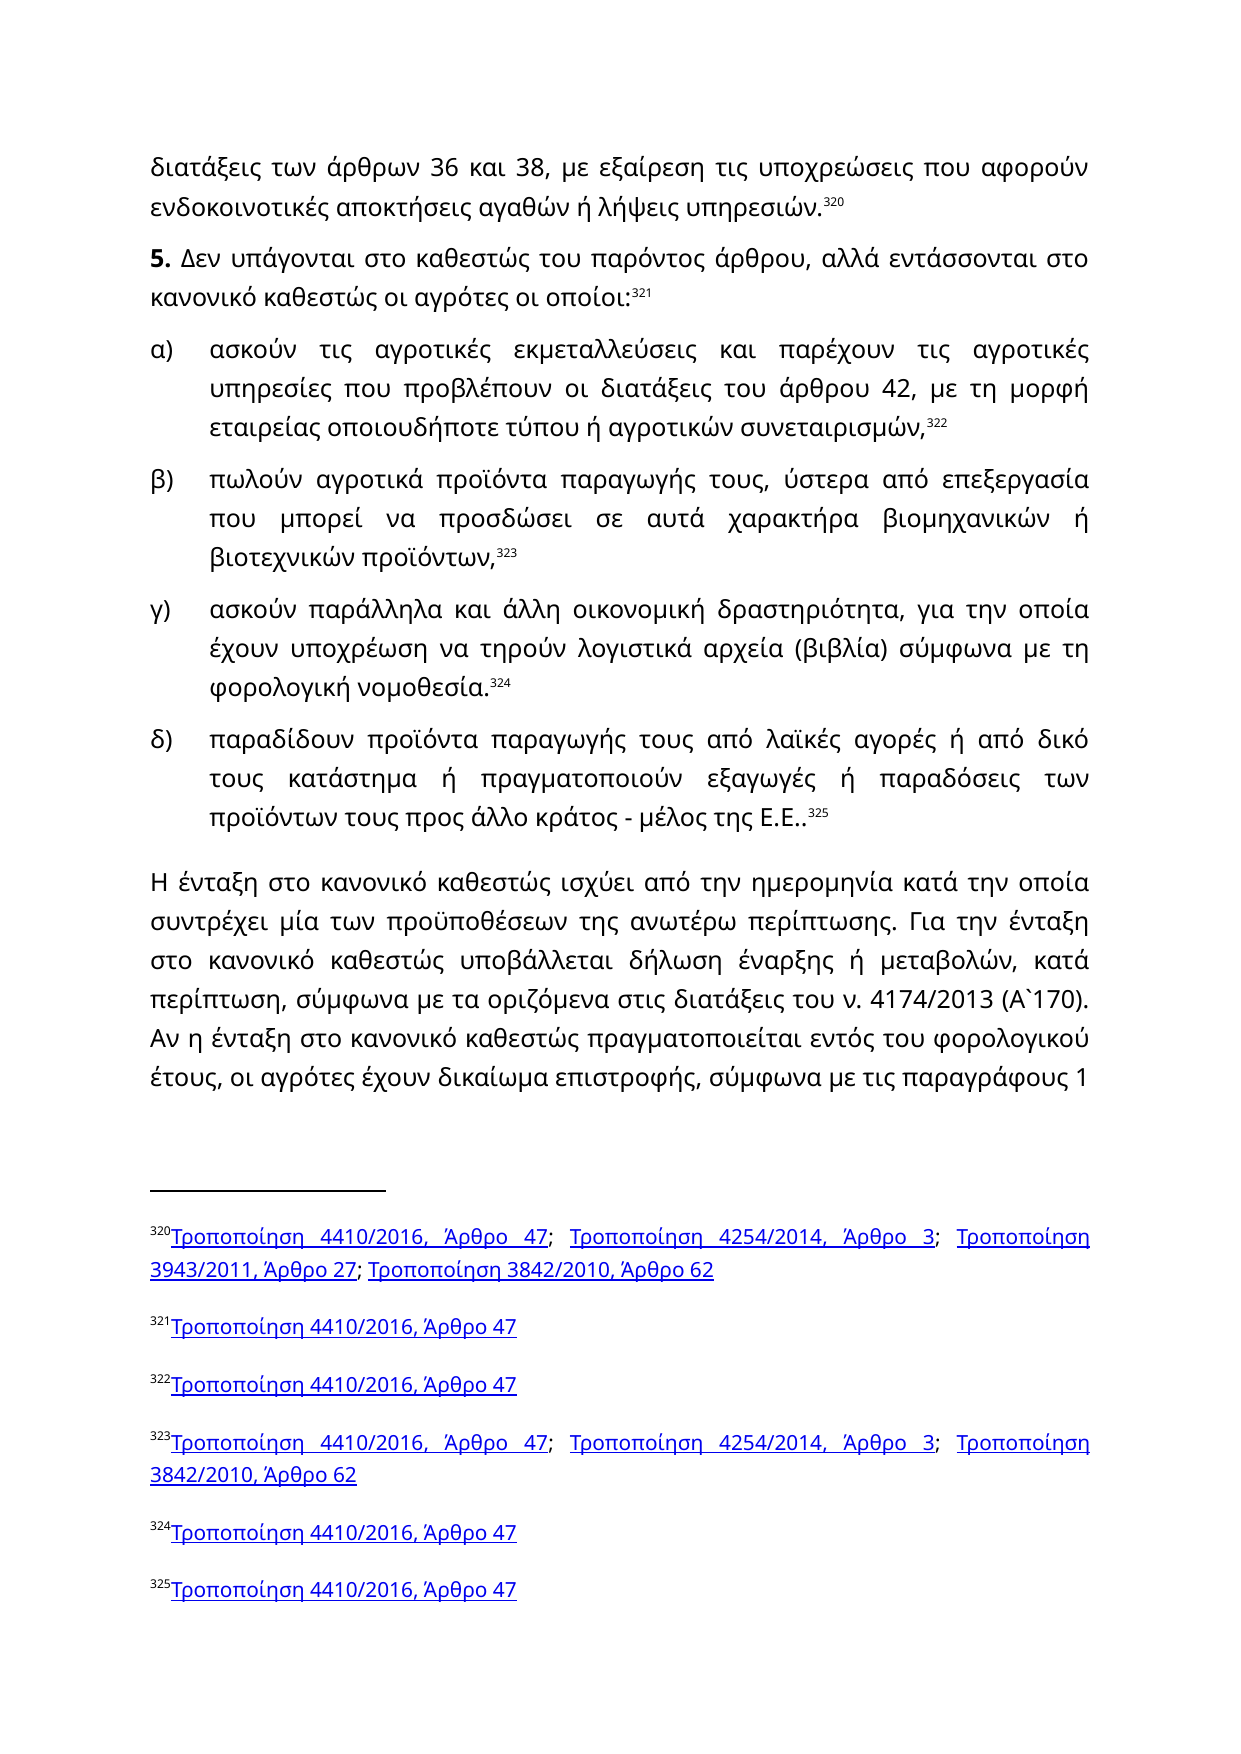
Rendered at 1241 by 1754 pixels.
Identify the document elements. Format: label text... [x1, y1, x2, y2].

list α) ασκούν τις αγροτικές εκμεταλλεύσεις και παρέχουν τις αγροτικές υπηρεσίες που προβλέπουν οι διατάξεις του άρθρου 42, με τη μορφή εταιρείας οποιουδήποτε τύπου ή αγροτικών συνεταιρισμών, [150, 332, 1090, 444]
text Τροποποίηση 4410/2016, Άρθρο 47 [150, 1518, 1090, 1546]
text Τροποποίηση 4410/2016, Άρθρο 47 [150, 1576, 1090, 1604]
text Τροποποίηση 4410/2016, Άρθρο 47 [150, 1370, 1090, 1398]
text διατάξεις των άρθρων 36 και 38, με εξαίρεση τις υποχρεώσεις που αφορούν ενδοκοινοτικές αποκτήσεις αγαθών ή λήψεις υπηρεσιών. [150, 150, 1090, 223]
text Τροποποίηση 4410/2016, Άρθρο 47; Τροποποίηση 4254/2014, Άρθρο 3; Τροποποίηση 3943/2011, Άρθρο 27; Τροποποίηση 3842/2010, Άρθρο 62 [150, 1222, 1090, 1283]
text Η ένταξη στο κανονικό καθεστώς ισχύει από την ημερομηνία κατά την οποία συντρέχει μία των προϋποθέσεων της ανωτέρω περίπτωσης. Για την ένταξη στο κανονικό καθεστώς υποβάλλεται δήλωση έναρξης ή μεταβολών, κατά περίπτωση, σύμφωνα με τα οριζόμενα στις διατάξεις του ν. 4174/2013 (Α`170). Αν η ένταξη στο κανονικό καθεστώς πραγματοποιείται εντός του φορολογικού έτους, οι αγρότες έχουν δικαίωμα επιστροφής, σύμφωνα με τις παραγράφους 1 [150, 864, 1090, 1094]
text Τροποποίηση 4410/2016, Άρθρο 47 [150, 1312, 1090, 1341]
list δ) παραδίδουν προϊόντα παραγωγής τους από λαϊκές αγορές ή από δικό τους κατάστημα ή πραγματοποιούν εξαγωγές ή παραδόσεις των προϊόντων τους προς άλλο κράτος - μέλος της Ε.Ε.. [150, 722, 1090, 834]
list β) πωλούν αγροτικά προϊόντα παραγωγής τους, ύστερα από επεξεργασία που μπορεί να προσδώσει σε αυτά χαρακτήρα βιομηχανικών ή βιοτεχνικών προϊόντων, [150, 462, 1090, 574]
text Τροποποίηση 4410/2016, Άρθρο 47; Τροποποίηση 4254/2014, Άρθρο 3; Τροποποίηση 3842/2010, Άρθρο 62 [150, 1428, 1090, 1489]
list γ) ασκούν παράλληλα και άλλη οικονομική δραστηριότητα, για την οποία έχουν υποχρέωση να τηρούν λογιστικά αρχεία (βιβλία) σύμφωνα με τη φορολογική νομοθεσία. [150, 592, 1090, 704]
text 5. Δεν υπάγονται στο καθεστώς του παρόντος άρθρου, αλλά εντάσσονται στο κανονικό καθεστώς οι αγρότες οι οποίοι: [150, 241, 1090, 314]
